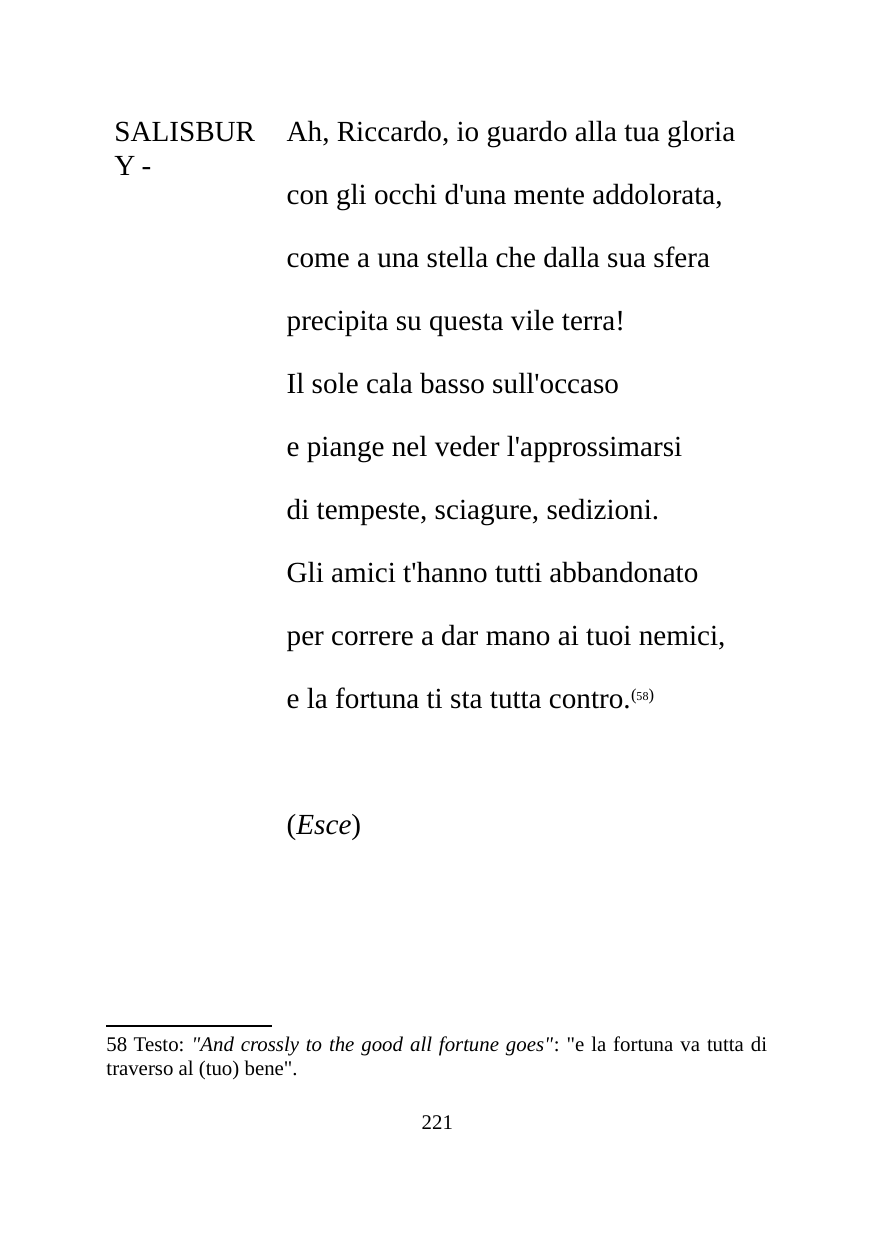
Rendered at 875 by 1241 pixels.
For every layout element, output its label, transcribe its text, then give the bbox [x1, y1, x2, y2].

table_cell Ah, Riccardo, io guardo alla tua gloria con gli occhi d'una mente addolorata, come a una stella che dalla sua sfera precipita su questa vile terra! Il sole cala basso sull'occaso e piange nel veder l'approssimarsi di tempeste, sciagure, sedizioni. Gli amici t'hanno tutti abbandonato per correre a dar mano ai tuoi nemici, e la fortuna ti sta tutta contro.() (Esce) [279, 106, 768, 941]
table_cell SALISBURY - [106, 106, 279, 941]
